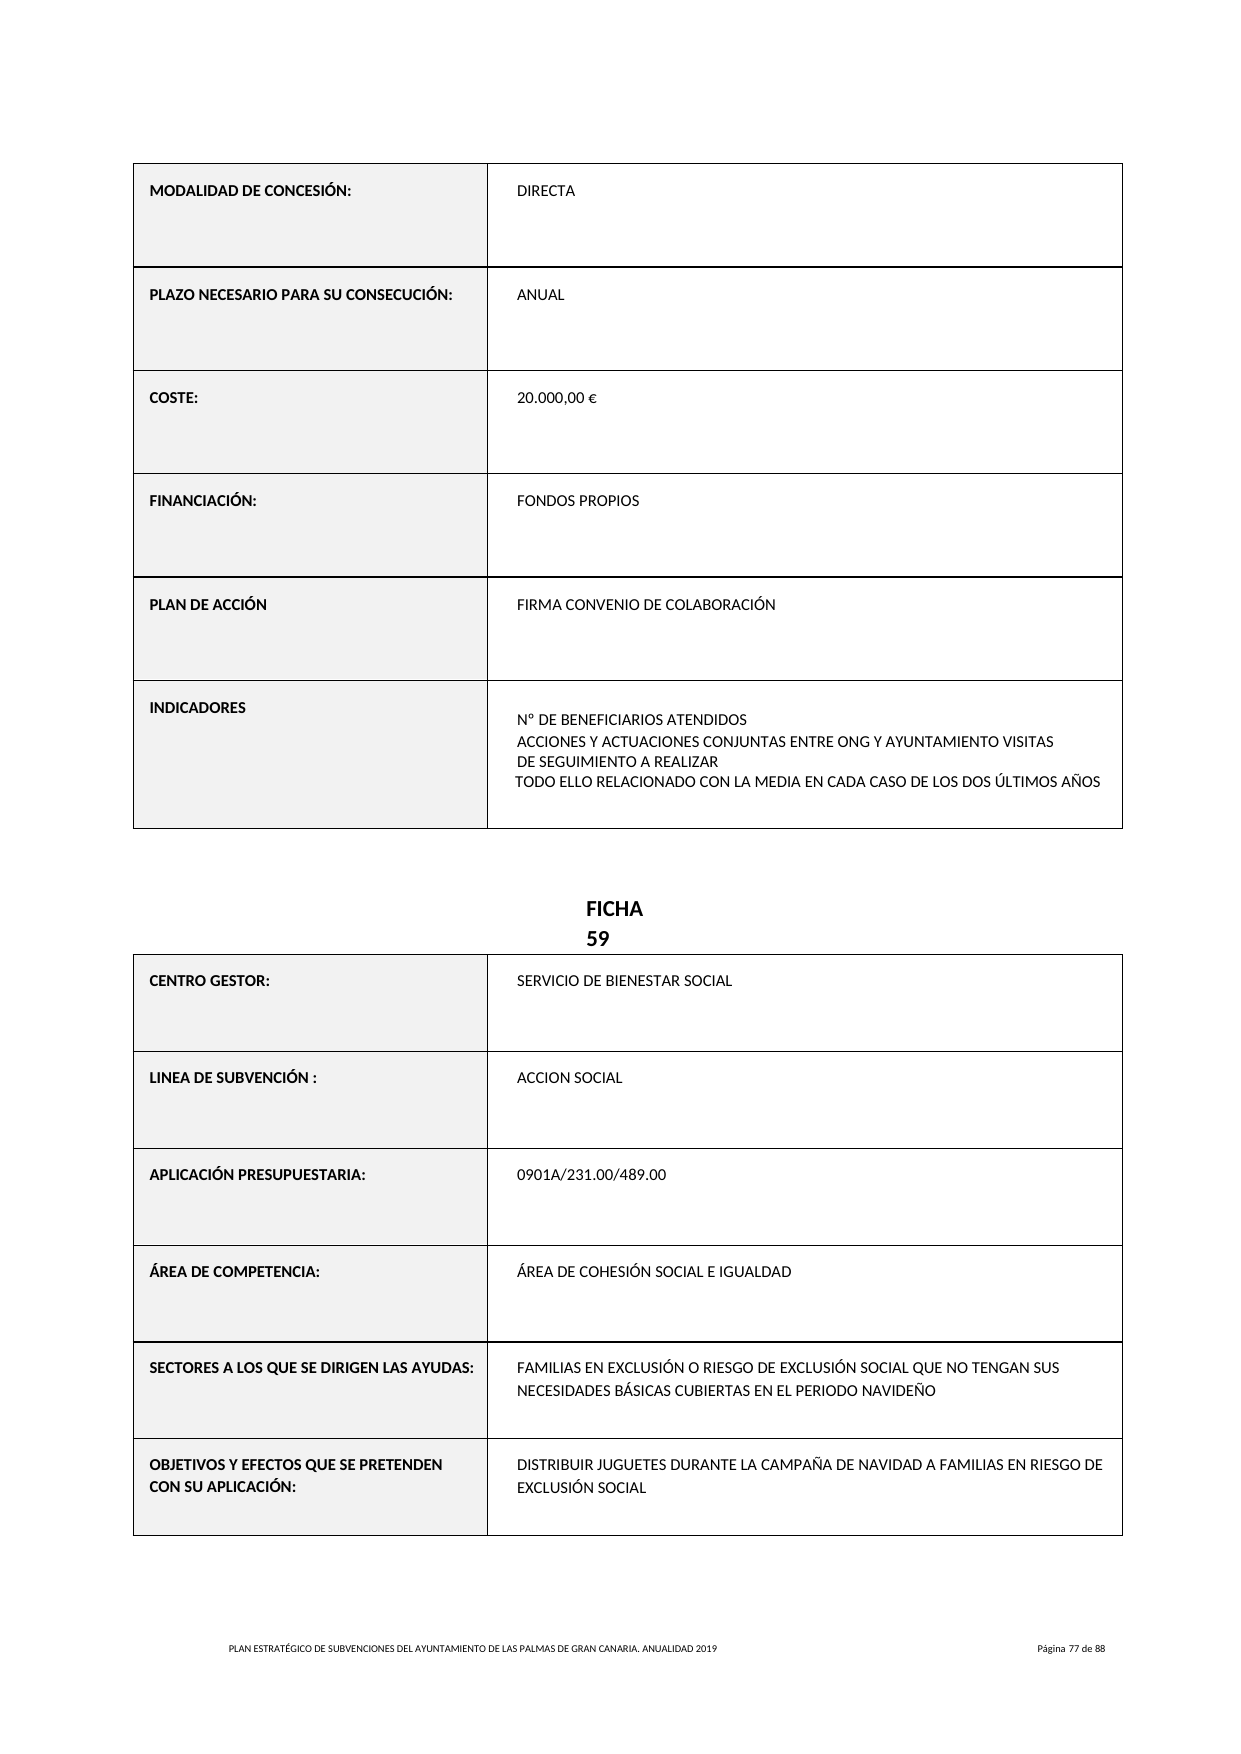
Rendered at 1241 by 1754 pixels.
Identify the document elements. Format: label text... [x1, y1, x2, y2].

table_cell FIRMA CONVENIO DE COLABORACIÓN [488, 578, 1122, 679]
table_cell ANUAL [488, 268, 1122, 370]
table_cell MODALIDAD DE CONCESIÓN: [134, 164, 487, 266]
table_cell OBJETIVOS Y EFECTOS QUE SE PRETENDEN CON SU APLICACIÓN: [134, 1439, 487, 1535]
table_cell LINEA DE SUBVENCIÓN : [134, 1052, 487, 1148]
text FICHA 59 [586, 894, 671, 952]
table_cell 0901A/231.00/489.00 [488, 1149, 1122, 1244]
table_cell ÁREA DE COMPETENCIA: [134, 1246, 487, 1341]
table_cell FAMILIAS EN EXCLUSIÓN O RIESGO DE EXCLUSIÓN SOCIAL QUE NO TENGAN SUS NECESIDADES BÁSICAS CUBIERTAS EN EL PERIODO NAVIDEÑO [488, 1343, 1122, 1438]
table_cell PLAN DE ACCIÓN [134, 578, 487, 679]
table_cell Nº DE BENEFICIARIOS ATENDIDOS ACCIONES Y ACTUACIONES CONJUNTAS ENTRE ONG Y AYUNTAMIENTO VISITAS DE SEGUIMIENTO A REALIZAR TODO ELLO RELACIONADO CON LA MEDIA EN CADA CASO DE LOS DOS ÚLTIMOS AÑOS [488, 681, 1122, 828]
table_cell 20.000,00 € [488, 371, 1122, 473]
table_cell COSTE: [134, 371, 487, 473]
table_cell INDICADORES [134, 681, 487, 828]
table_header SERVICIO DE BIENESTAR SOCIAL [488, 955, 1122, 1051]
table_cell APLICACIÓN PRESUPUESTARIA: [134, 1149, 487, 1244]
table_cell FONDOS PROPIOS [488, 474, 1122, 576]
table_cell PLAZO NECESARIO PARA SU CONSECUCIÓN: [134, 268, 487, 370]
table_cell ACCION SOCIAL [488, 1052, 1122, 1148]
table_cell DISTRIBUIR JUGUETES DURANTE LA CAMPAÑA DE NAVIDAD A FAMILIAS EN RIESGO DE EXCLUSIÓN SOCIAL [488, 1439, 1122, 1535]
table_cell SECTORES A LOS QUE SE DIRIGEN LAS AYUDAS: [134, 1343, 487, 1438]
table_cell FINANCIACIÓN: [134, 474, 487, 576]
table_cell DIRECTA [488, 164, 1122, 266]
table_header CENTRO GESTOR: [134, 955, 487, 1051]
table_cell ÁREA DE COHESIÓN SOCIAL E IGUALDAD [488, 1246, 1122, 1341]
